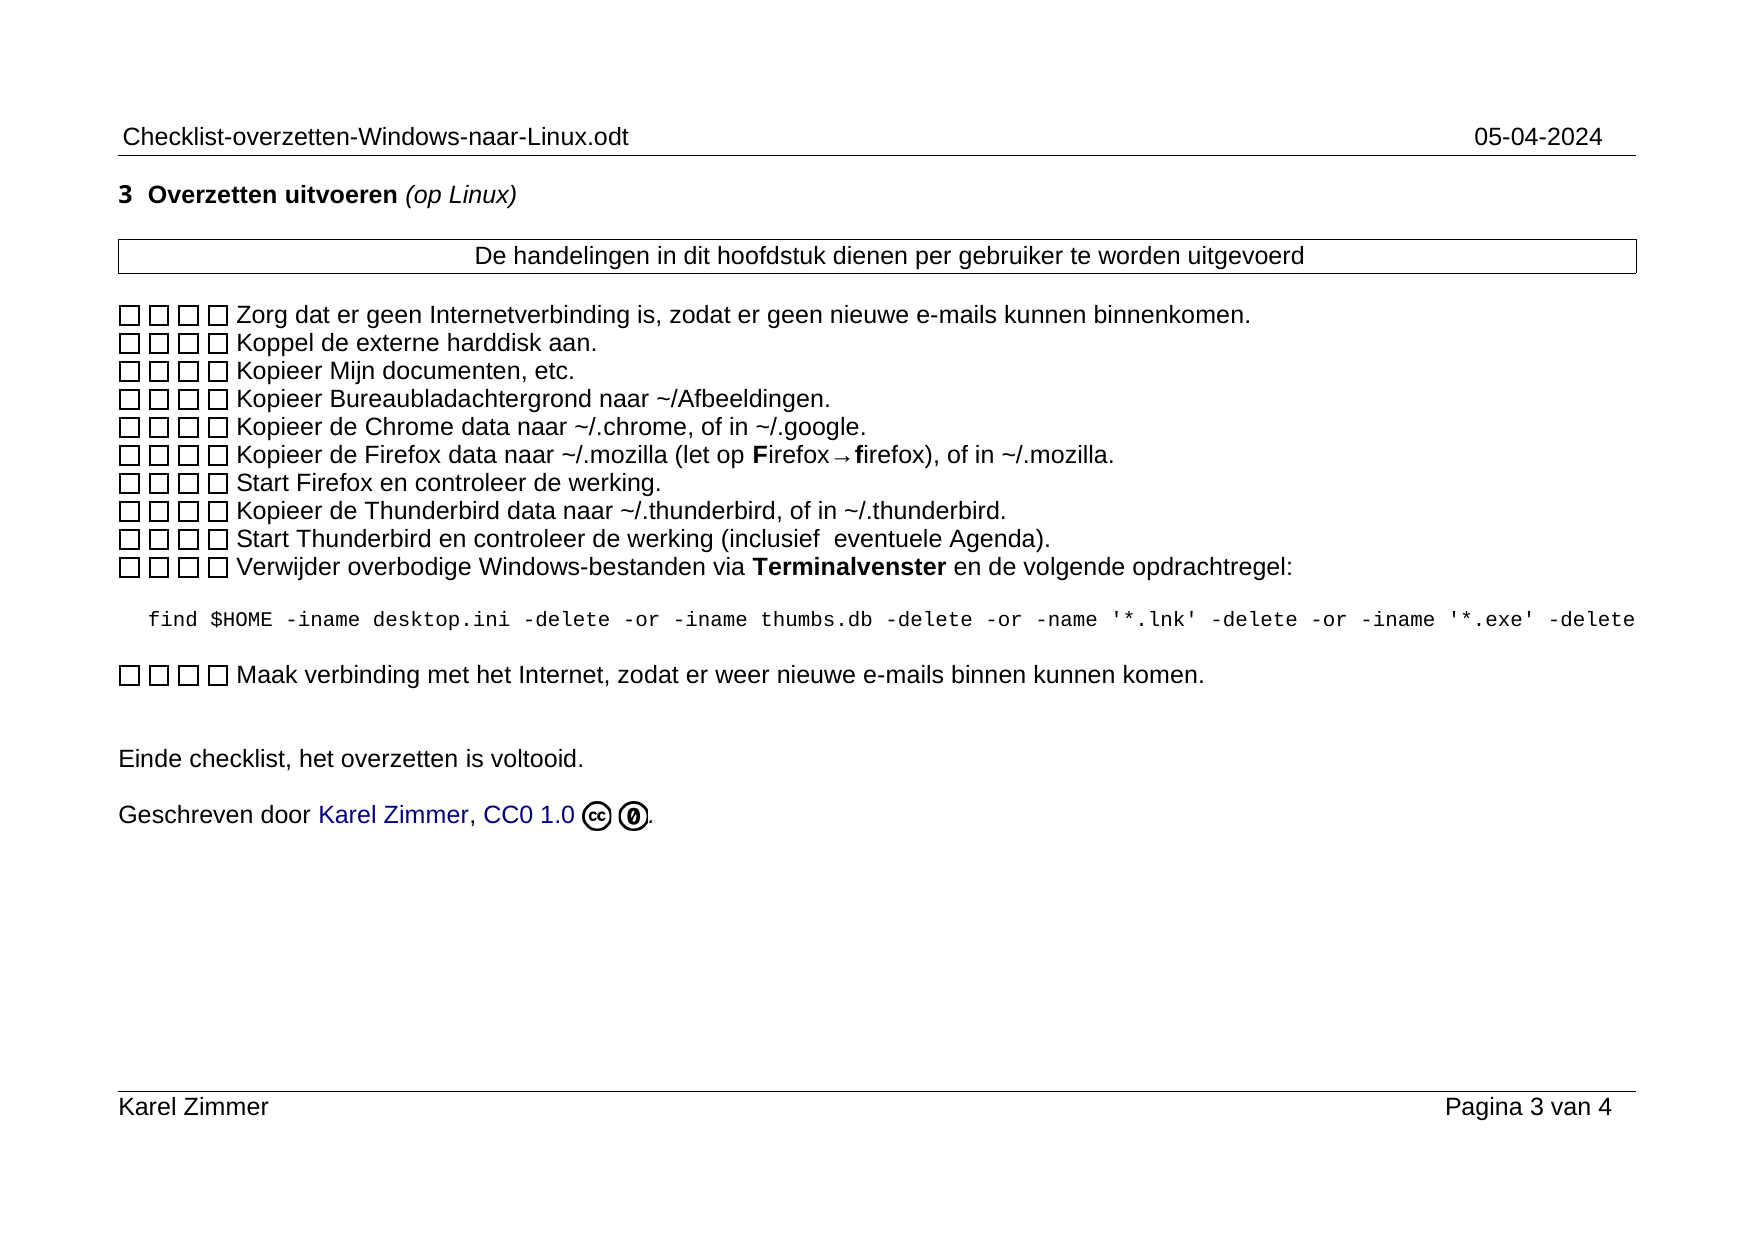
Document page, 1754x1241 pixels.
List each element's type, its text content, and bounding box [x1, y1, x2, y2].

text Kopieer Mijn documenten, etc. [118, 357, 1636, 385]
list Geschreven door Karel Zimmer, CC0 1.0 [118, 801, 582, 831]
text Kopieer de Thunderbird data naar ~/.thunderbird, of in ~/.thunderbird. [118, 497, 1636, 525]
text Kopieer Bureaubladachtergrond naar ~/Afbeeldingen. [118, 385, 1636, 413]
text Start Thunderbird en controleer de werking (inclusief eventuele Agenda). [118, 525, 1636, 553]
text Zorg dat er geen Internetverbinding is, zodat er geen nieuwe e-mails kunnen binnenkomen. [118, 301, 1636, 329]
text Maak verbinding met het Internet, zodat er weer nieuwe e-mails binnen kunnen komen. [118, 661, 1636, 689]
list Overzetten uitvoeren (op Linux) [118, 177, 1636, 239]
text Start Firefox en controleer de werking. [118, 469, 1636, 497]
list De handelingen in dit hoofdstuk dienen per gebruiker te worden uitgevoerd [119, 240, 1636, 273]
text Kopieer de Firefox data naar ~/.mozilla (let op Firefox→firefox), of in ~/.mozilla. [118, 441, 1636, 469]
picture [618, 801, 648, 831]
list Einde checklist, het overzetten is voltooid. [118, 717, 1636, 773]
picture [582, 801, 612, 831]
list find $HOME -iname desktop.ini -delete -or -iname thumbs.db -delete -or -name '*.lnk' -delete -or -iname '*.exe' -delete [118, 609, 1636, 661]
text Kopieer de Chrome data naar ~/.chrome, of in ~/.google. [118, 413, 1636, 441]
list . [648, 801, 1636, 831]
text Koppel de externe harddisk aan. [118, 329, 1636, 357]
text Verwijder overbodige Windows-bestanden via Terminalvenster en de volgende opdrachtregel: [118, 553, 1636, 609]
